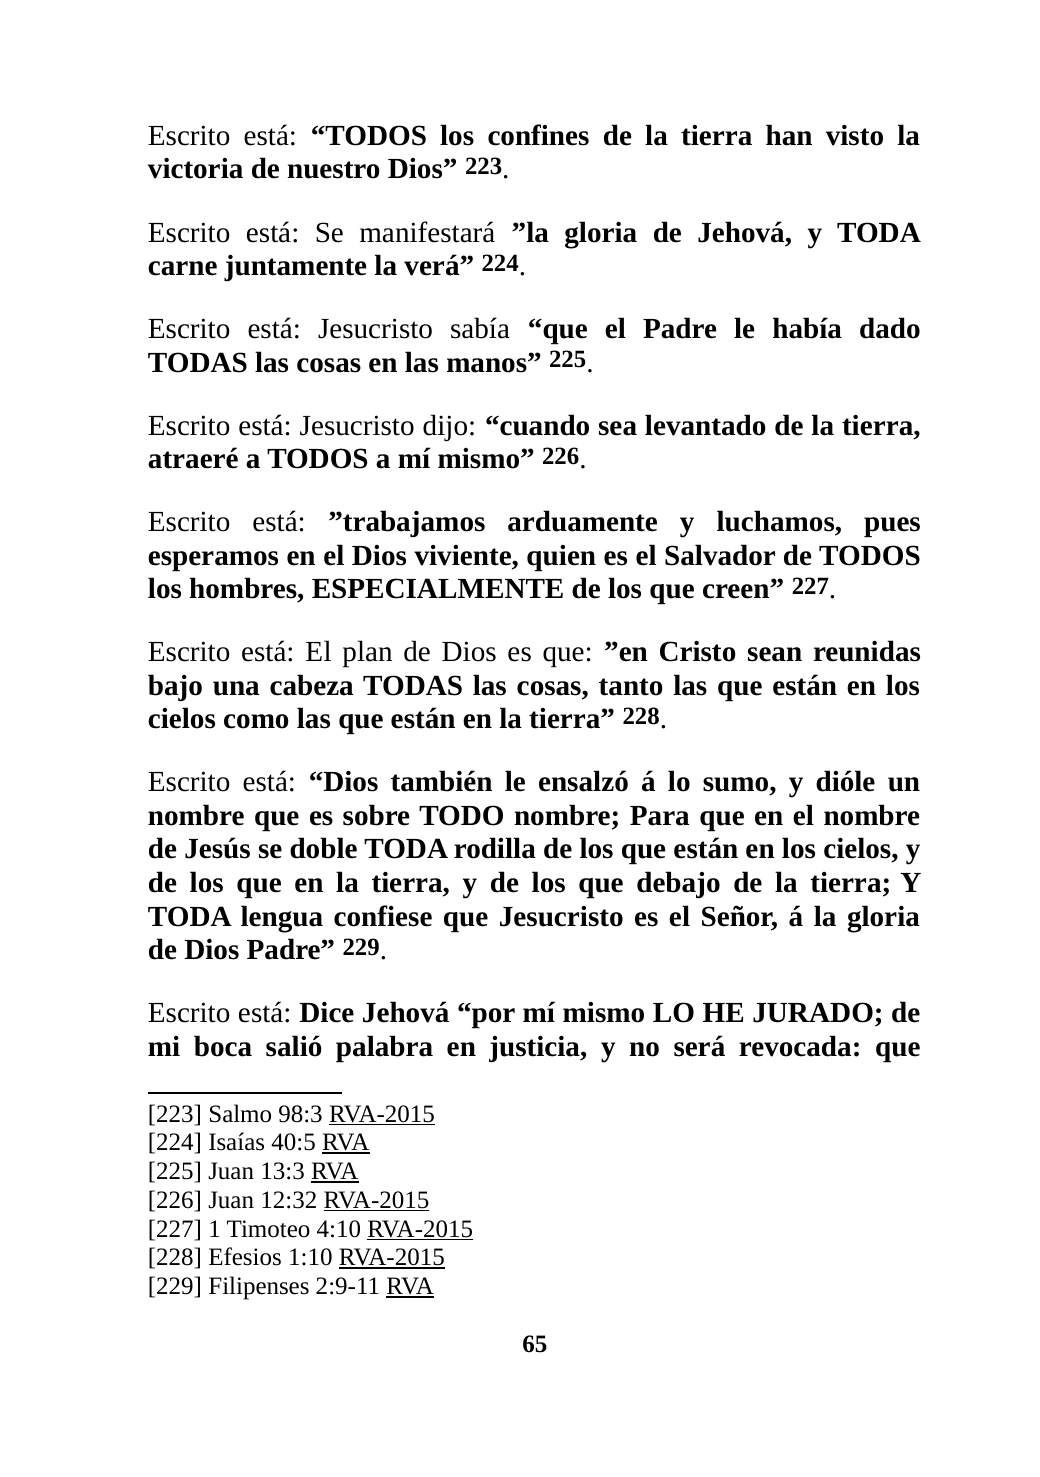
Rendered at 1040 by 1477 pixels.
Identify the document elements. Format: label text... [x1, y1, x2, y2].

text Efesios 1:10 RVA-2015 [148, 1242, 921, 1271]
text Juan 13:3 RVA [148, 1156, 921, 1185]
text Escrito está: Jesucristo sabía “que el Padre le había dado TODAS las cosas en las manos” . [148, 311, 921, 378]
text Escrito está: ”trabajamos arduamente y luchamos, pues esperamos en el Dios viviente, quien es el Salvador de TODOS los hombres, ESPECIALMENTE de los que creen” . [148, 504, 921, 605]
text Escrito está: Dice Jehová “por mí mismo LO HE JURADO; de mi boca salió palabra en justicia, y no será revocada: que [148, 995, 921, 1062]
text Salmo 98:3 RVA-2015 [148, 1099, 921, 1127]
text Escrito está: Se manifestará ”la gloria de Jehová, y TODA carne juntamente la verá” . [148, 215, 921, 282]
text 1 Timoteo 4:10 RVA-2015 [148, 1214, 921, 1242]
text Escrito está: “TODOS los confines de la tierra han visto la victoria de nuestro Dios” . [148, 118, 921, 185]
text Filipenses 2:9-11 RVA [148, 1271, 921, 1300]
text Escrito está: El plan de Dios es que: ”en Cristo sean reunidas bajo una cabeza TODAS las cosas, tanto las que están en los cielos como las que están en la tierra” . [148, 634, 921, 735]
text Escrito está: “Dios también le ensalzó á lo sumo, y dióle un nombre que es sobre TODO nombre; Para que en el nombre de Jesús se doble TODA rodilla de los que están en los cielos, y de los que en la tierra, y de los que debajo de la tierra; Y TODA lengua confiese que Jesucristo es el Señor, á la gloria de Dios Padre” . [148, 764, 921, 966]
text Isaías 40:5 RVA [148, 1127, 921, 1156]
text Escrito está: Jesucristo dijo: “cuando sea levantado de la tierra, atraeré a TODOS a mí mismo” . [148, 408, 921, 475]
text Juan 12:32 RVA-2015 [148, 1185, 921, 1214]
